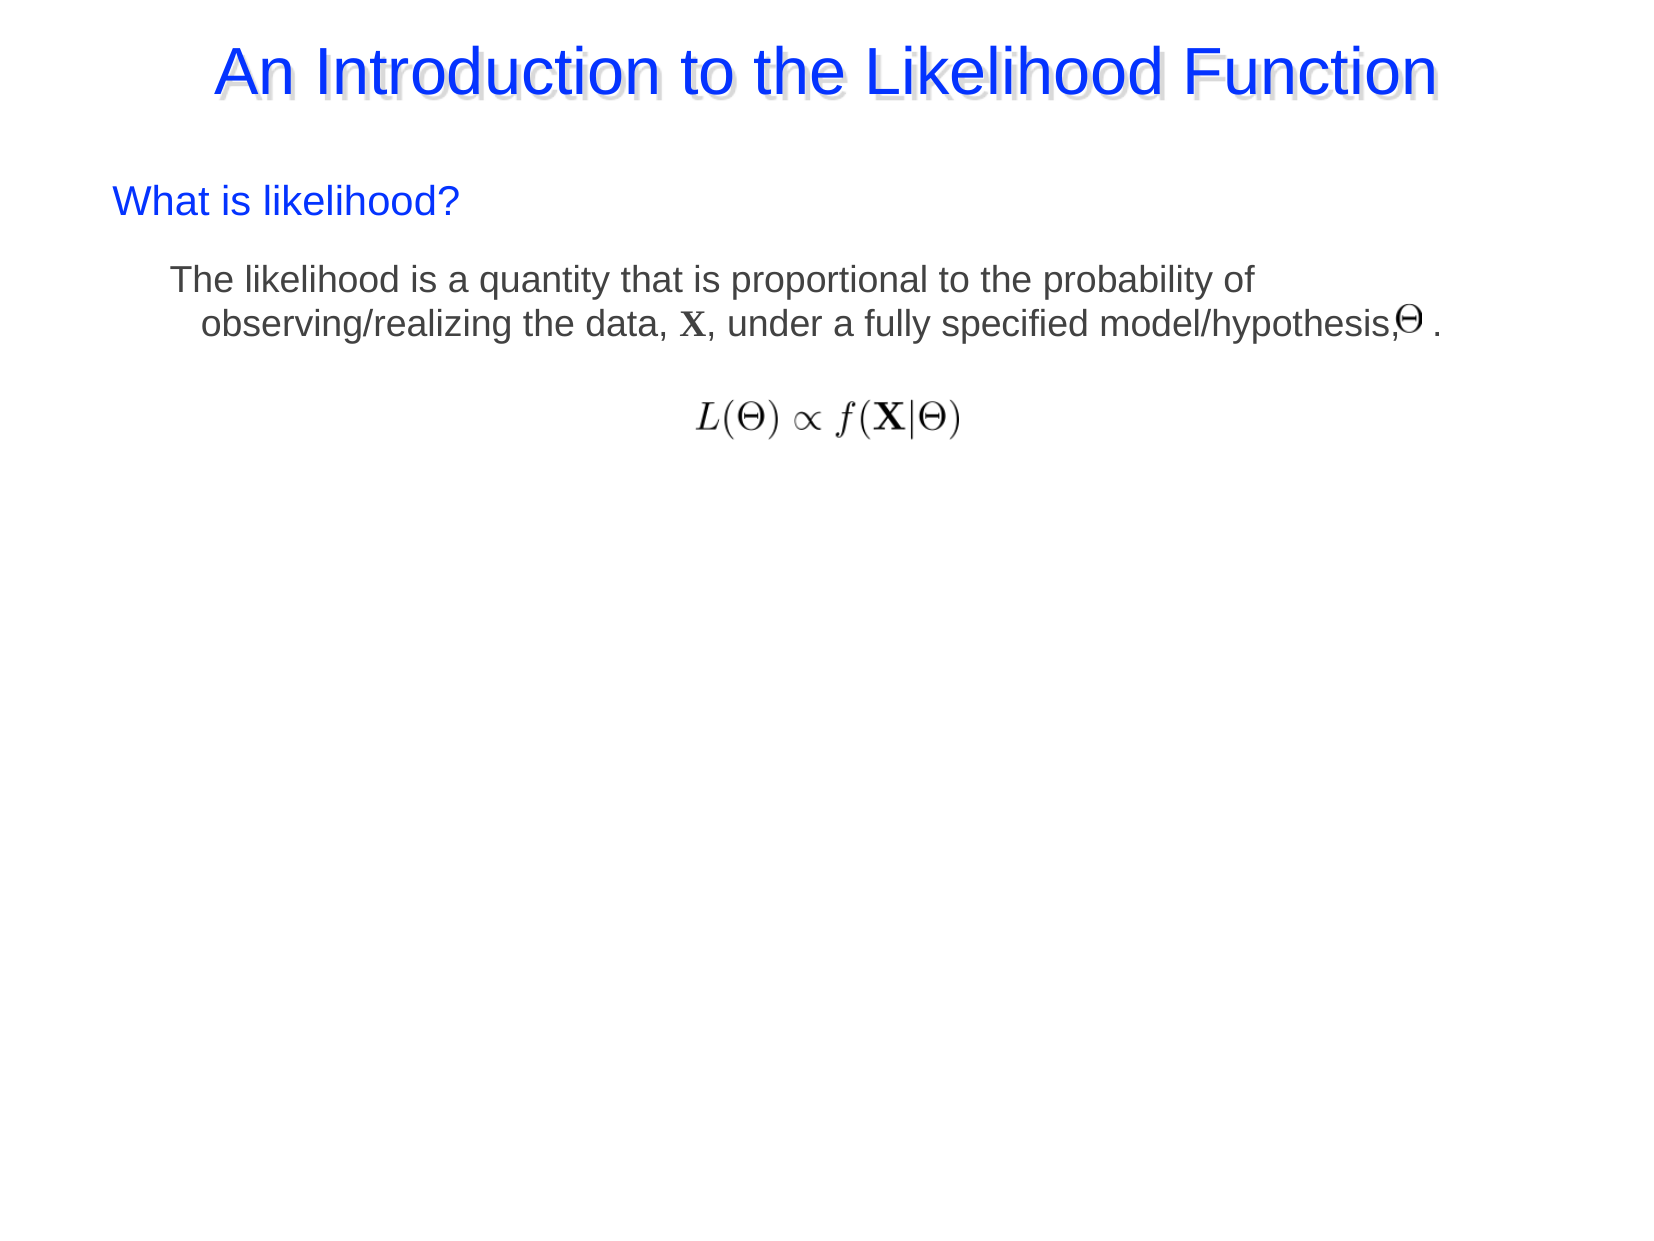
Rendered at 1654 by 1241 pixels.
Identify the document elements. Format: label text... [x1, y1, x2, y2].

text_box What is likelihood? [103, 165, 1407, 233]
text_box The likelihood is a quantity that is proportional to the probability of observing/realizing the data, X, under a fully specified model/hypothesis, . [161, 247, 1534, 353]
text_box An Introduction to the Likelihood Function [205, 20, 1448, 117]
picture [695, 399, 959, 441]
picture [1394, 303, 1422, 334]
